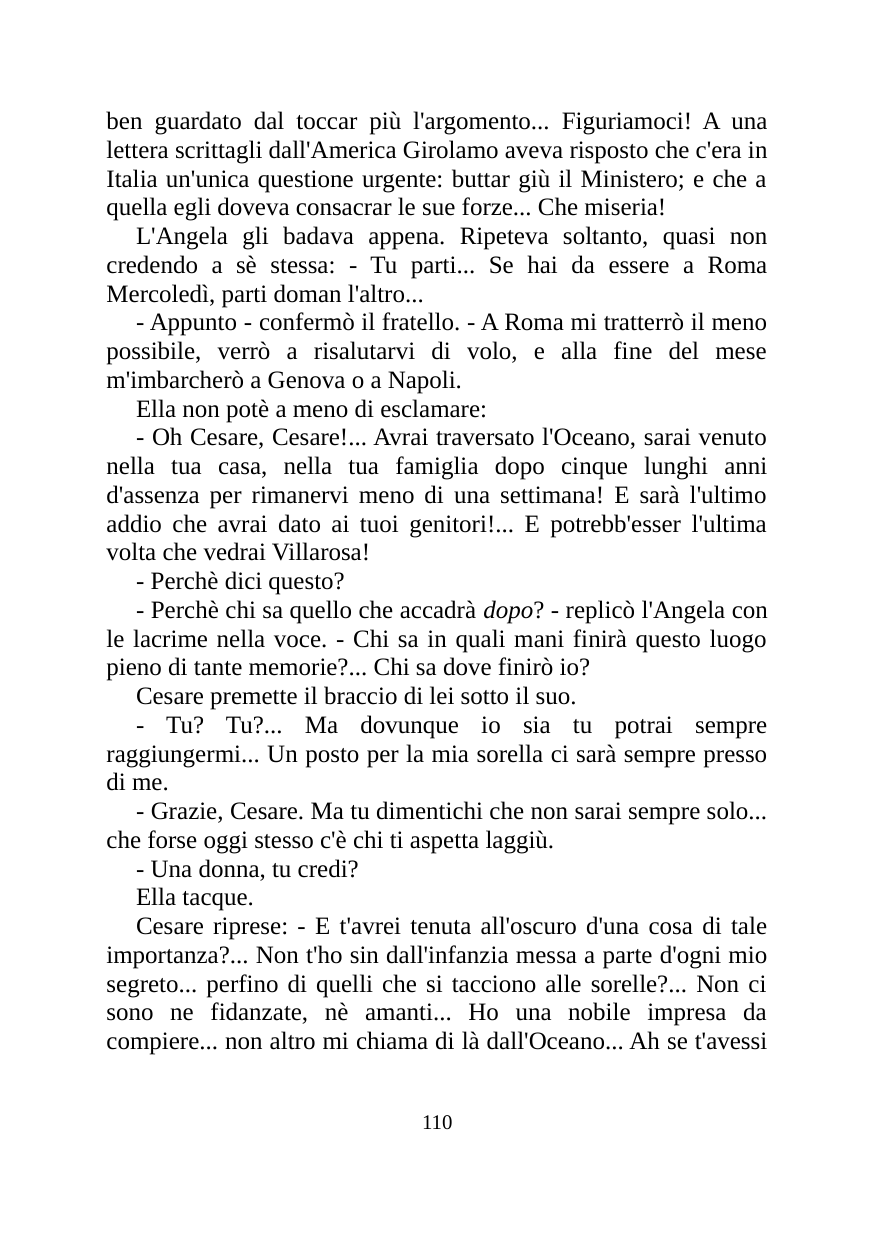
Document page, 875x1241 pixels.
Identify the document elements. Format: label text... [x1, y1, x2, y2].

text - Oh Cesare, Cesare!... Avrai traversato l'Oceano, sarai venuto nella tua casa, nella tua famiglia dopo cinque lunghi anni d'assenza per rimanervi meno di una settimana! E sarà l'ultimo addio che avrai dato ai tuoi genitori!... E potrebb'esser l'ultima volta che vedrai Villarosa! [106, 422, 768, 566]
text ben guardato dal toccar più l'argomento... Figuriamoci! A una lettera scrittagli dall'America Girolamo aveva risposto che c'era in Italia un'unica questione urgente: buttar giù il Ministero; e che a quella egli doveva consacrar le sue forze... Che miseria! [106, 106, 768, 221]
text - Una donna, tu credi? [106, 854, 768, 882]
text L'Angela gli badava appena. Ripeteva soltanto, quasi non credendo a sè stessa: - Tu parti... Se hai da essere a Roma Mercoledì, parti doman l'altro... [106, 221, 768, 307]
text - Perchè chi sa quello che accadrà dopo? - replicò l'Angela con le lacrime nella voce. - Chi sa in quali mani finirà questo luogo pieno di tante memorie?... Chi sa dove finirò io? [106, 595, 768, 681]
text - Grazie, Cesare. Ma tu dimentichi che non sarai sempre solo... che forse oggi stesso c'è chi ti aspetta laggiù. [106, 796, 768, 854]
text Ella non potè a meno di esclamare: [106, 394, 768, 422]
text - Appunto - confermò il fratello. - A Roma mi tratterrò il meno possibile, verrò a risalutarvi di volo, e alla fine del mese m'imbarcherò a Genova o a Napoli. [106, 307, 768, 394]
text - Perchè dici questo? [106, 566, 768, 595]
text Cesare premette il braccio di lei sotto il suo. [106, 681, 768, 710]
text - Tu? Tu?... Ma dovunque io sia tu potrai sempre raggiungermi... Un posto per la mia sorella ci sarà sempre presso di me. [106, 710, 768, 796]
text Cesare riprese: - E t'avrei tenuta all'oscuro d'una cosa di tale importanza?... Non t'ho sin dall'infanzia messa a parte d'ogni mio segreto... perfino di quelli che si tacciono alle sorelle?... Non ci sono ne fidanzate, nè amanti... Ho una nobile impresa da compiere... non altro mi chiama di là dall'Oceano... Ah se t'avessi [106, 911, 768, 1055]
text Ella tacque. [106, 882, 768, 911]
